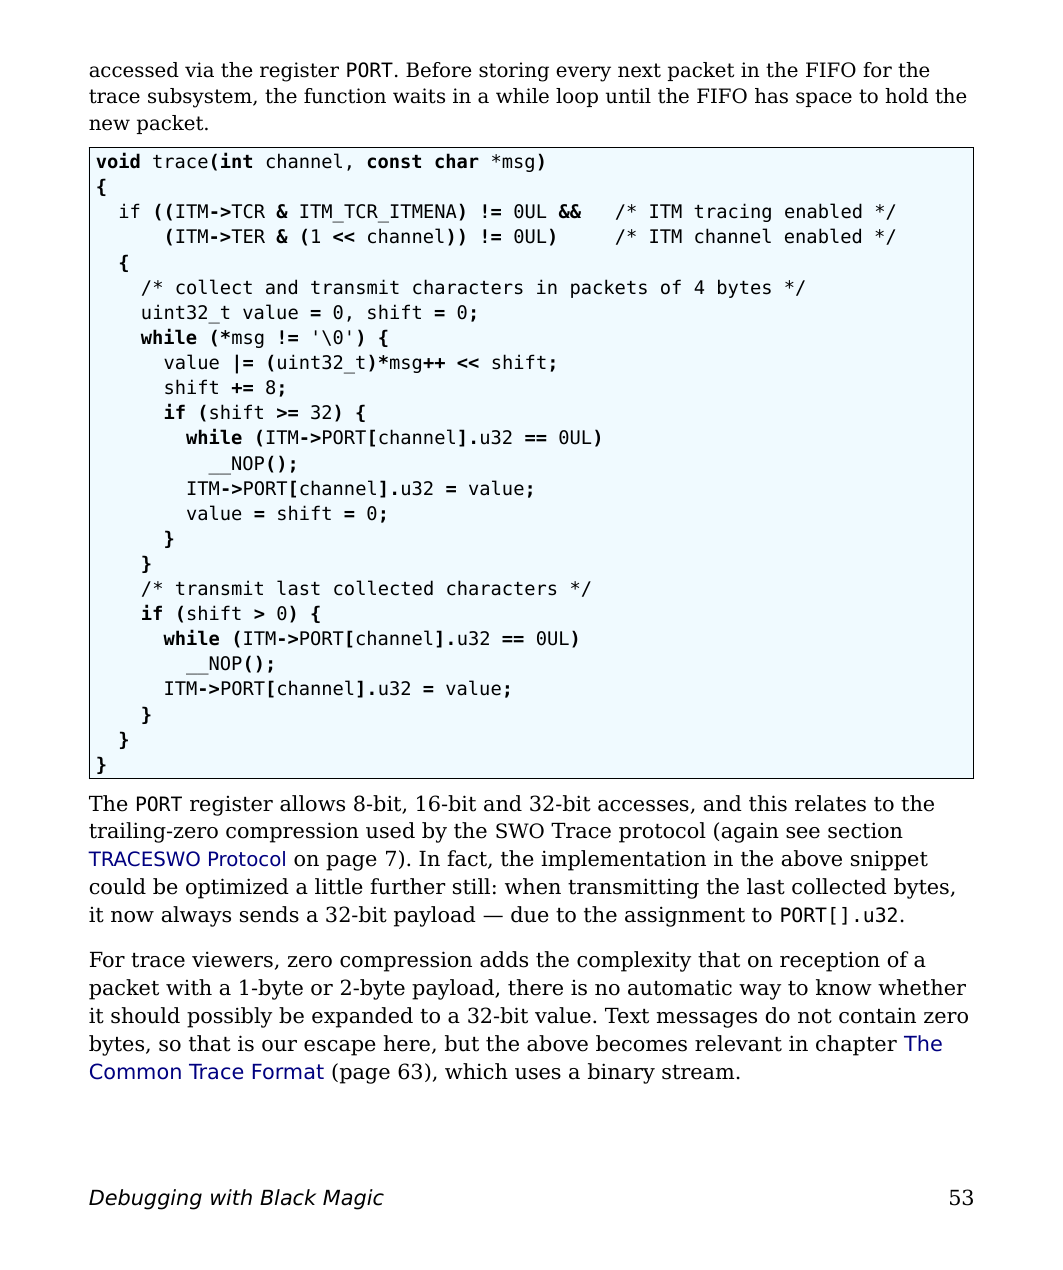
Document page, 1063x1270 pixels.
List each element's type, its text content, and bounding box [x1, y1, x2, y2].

text The PORT register allows 8-bit, 16-bit and 32-bit accesses, and this relates to the trailing-zero compression used by the SWO Trace protocol (again see section TRACESWO Protocol on page 7). In fact, the implementation in the above snippet could be optimized a little further still: when transmitting the last collected bytes, it now always sends a 32-bit payload — due to the assignment to PORT[].u32. [88, 792, 974, 927]
text /* collect and transmit characters in packets of 4 bytes */ [90, 273, 973, 298]
text while (ITM->PORT[channel].u32 == 0UL) [90, 624, 973, 649]
text ITM->PORT[channel].u32 = value; [90, 674, 973, 699]
text __NOP(); [90, 649, 973, 674]
text while (*msg != '\0') { [90, 323, 973, 348]
text { [90, 172, 973, 197]
text value |= (uint32_t)*msg++ << shift; [90, 348, 973, 373]
text accessed via the register PORT. Before storing every next packet in the FIFO for the trace subsystem, the function waits in a while loop until the FIFO has space to hold the new packet. [88, 59, 974, 135]
text if (shift > 0) { [90, 599, 973, 624]
text } [90, 549, 973, 574]
text { [90, 248, 973, 273]
text } [90, 699, 973, 725]
text __NOP(); [90, 448, 973, 474]
text value = shift = 0; [90, 499, 973, 524]
text For trace viewers, zero compression adds the complexity that on reception of a packet with a 1-byte or 2-byte payload, there is no automatic way to know whether it should possibly be expanded to a 32-bit value. Text messages do not contain zero bytes, so that is our escape here, but the above becomes relevant in chapter The Common Trace Format (page 61), which uses a binary stream. [88, 948, 974, 1084]
text shift += 8; [90, 373, 973, 398]
text /* transmit last collected characters */ [90, 574, 973, 599]
text (ITM->TER & (1 << channel)) != 0UL) /* ITM channel enabled */ [90, 223, 973, 248]
text } [90, 524, 973, 549]
text if (shift >= 32) { [90, 398, 973, 423]
text ITM->PORT[channel].u32 = value; [90, 474, 973, 499]
text if ((ITM->TCR & ITM_TCR_ITMENA) != 0UL && /* ITM tracing enabled */ [90, 197, 973, 223]
text while (ITM->PORT[channel].u32 == 0UL) [90, 423, 973, 448]
text void trace(int channel, const char *msg) [90, 148, 973, 172]
text } [90, 725, 973, 750]
text } [90, 750, 973, 778]
text uint32_t value = 0, shift = 0; [90, 298, 973, 323]
